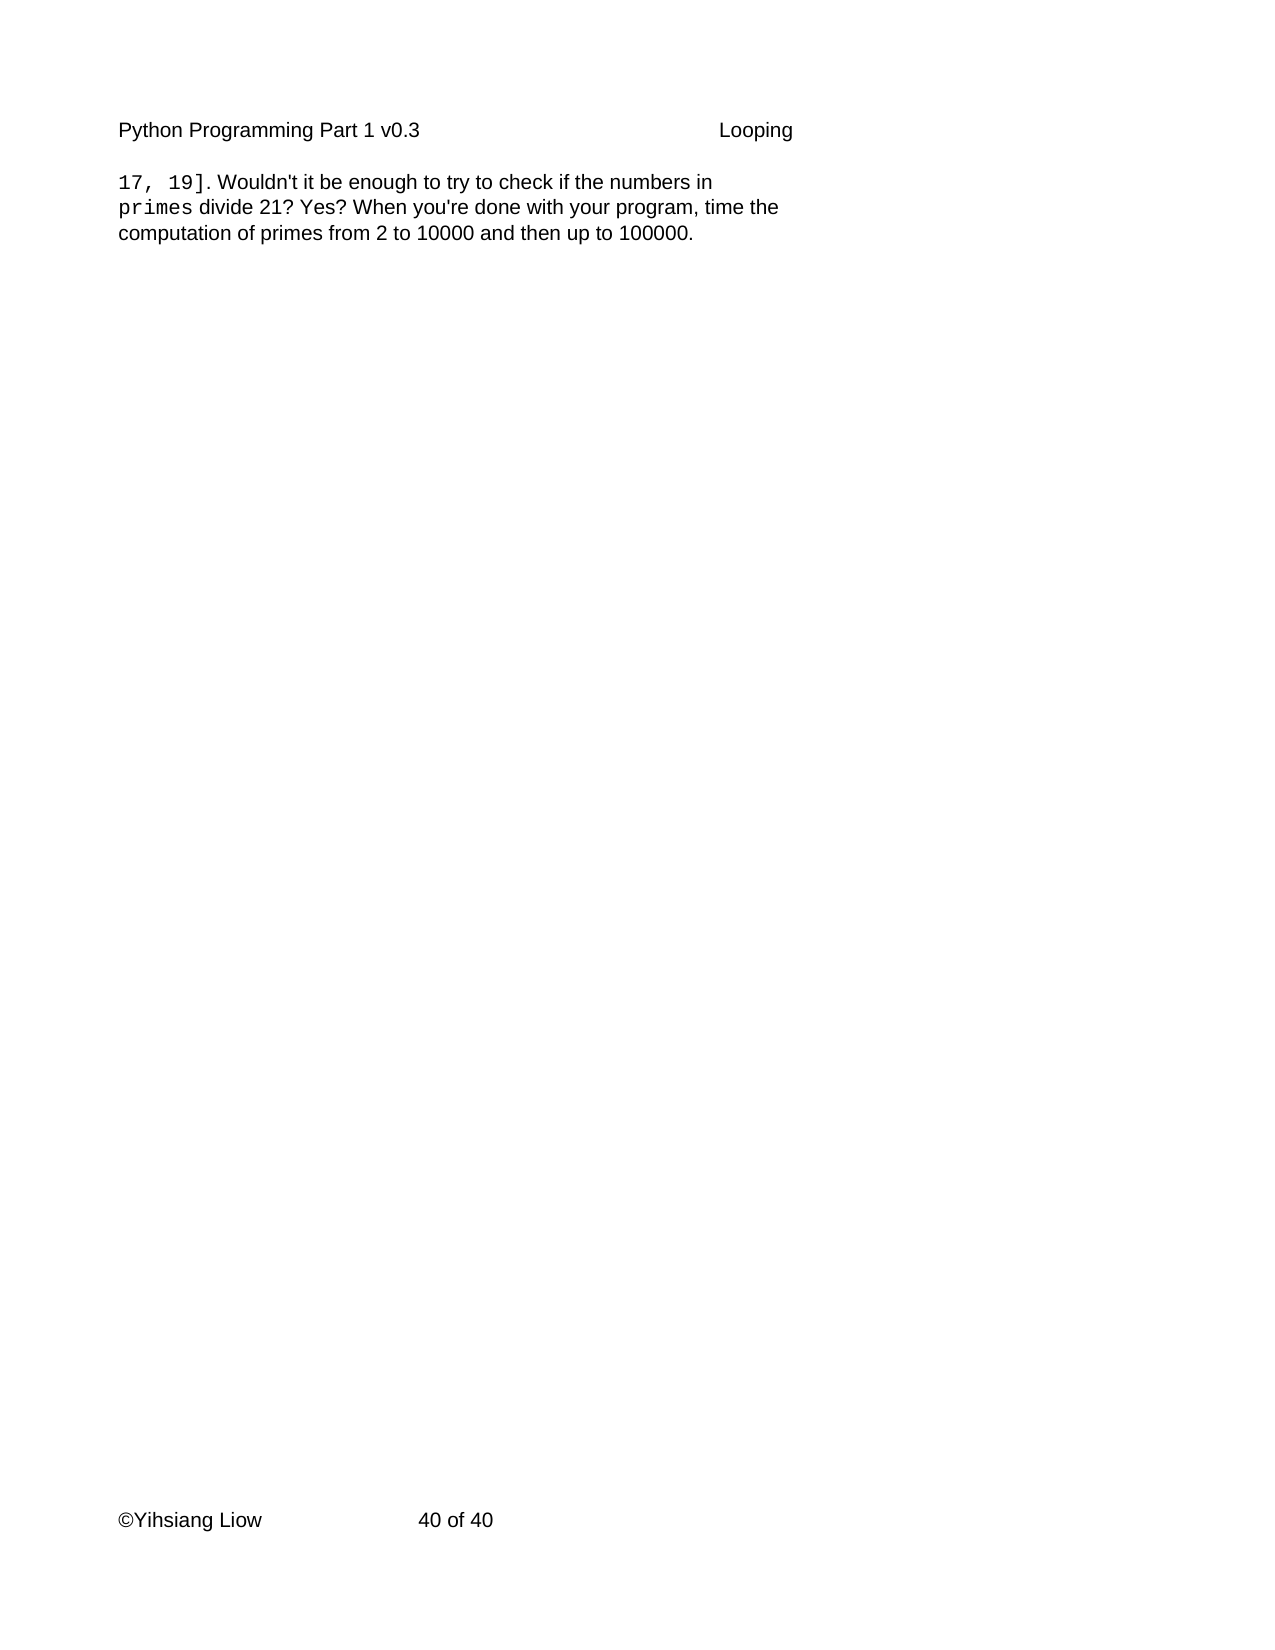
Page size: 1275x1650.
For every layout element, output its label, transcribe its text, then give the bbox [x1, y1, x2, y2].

text 17, 19]. Wouldn't it be enough to try to check if the numbers in primes divide 21? Yes? When you're done with your program, time the computation of primes from 2 to 10000 and then up to 100000. [118, 171, 793, 244]
